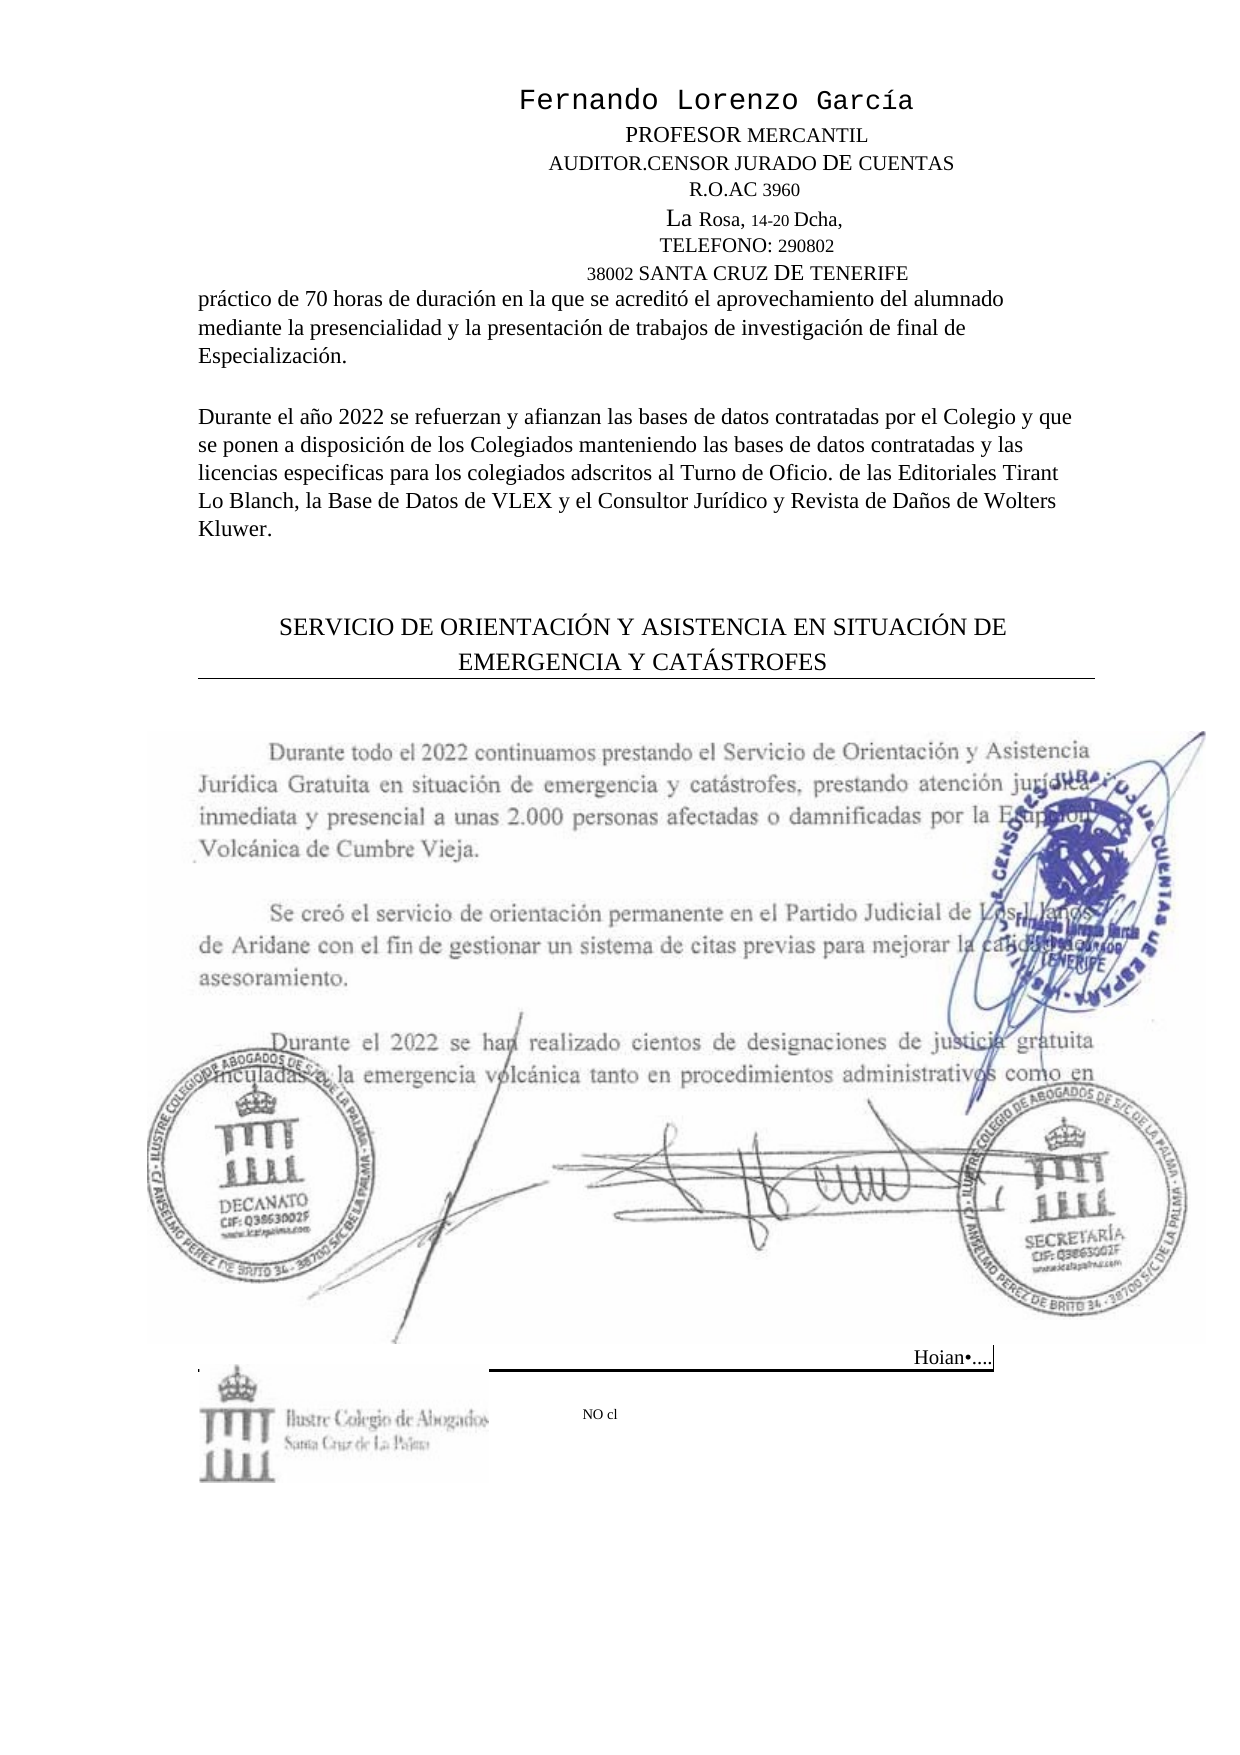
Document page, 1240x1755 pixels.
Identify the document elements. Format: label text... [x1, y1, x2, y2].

text práctico de 70 horas de duración en la que se acreditó el aprovechamiento del alumnado mediante la presencialidad y la presentación de trabajos de investigación de final de Especialización. [198, 286, 1090, 368]
text SERVICIO DE ORIENTACIÓN Y ASISTENCIA EN SITUACIÓN DE [201, 612, 1086, 641]
text NO cl [489, 1408, 781, 1423]
text EMERGENCIA Y CATÁSTROFES [201, 647, 1084, 675]
text Durante el año 2022 se refuerzan y afianzan las bases de datos contratadas por el Colegio y que se ponen a disposición de los Colegiados manteniendo las bases de datos contratadas y las licencias especificas para los colegiados adscritos al Turno de Oficio. de las Editoriales Tirant Lo Blanch, la Base de Datos de VLEX y el Consultor Jurídico y Revista de Daños de Wolters Kluwer. [198, 403, 1090, 542]
text Hoian•.... [198, 1345, 993, 1369]
